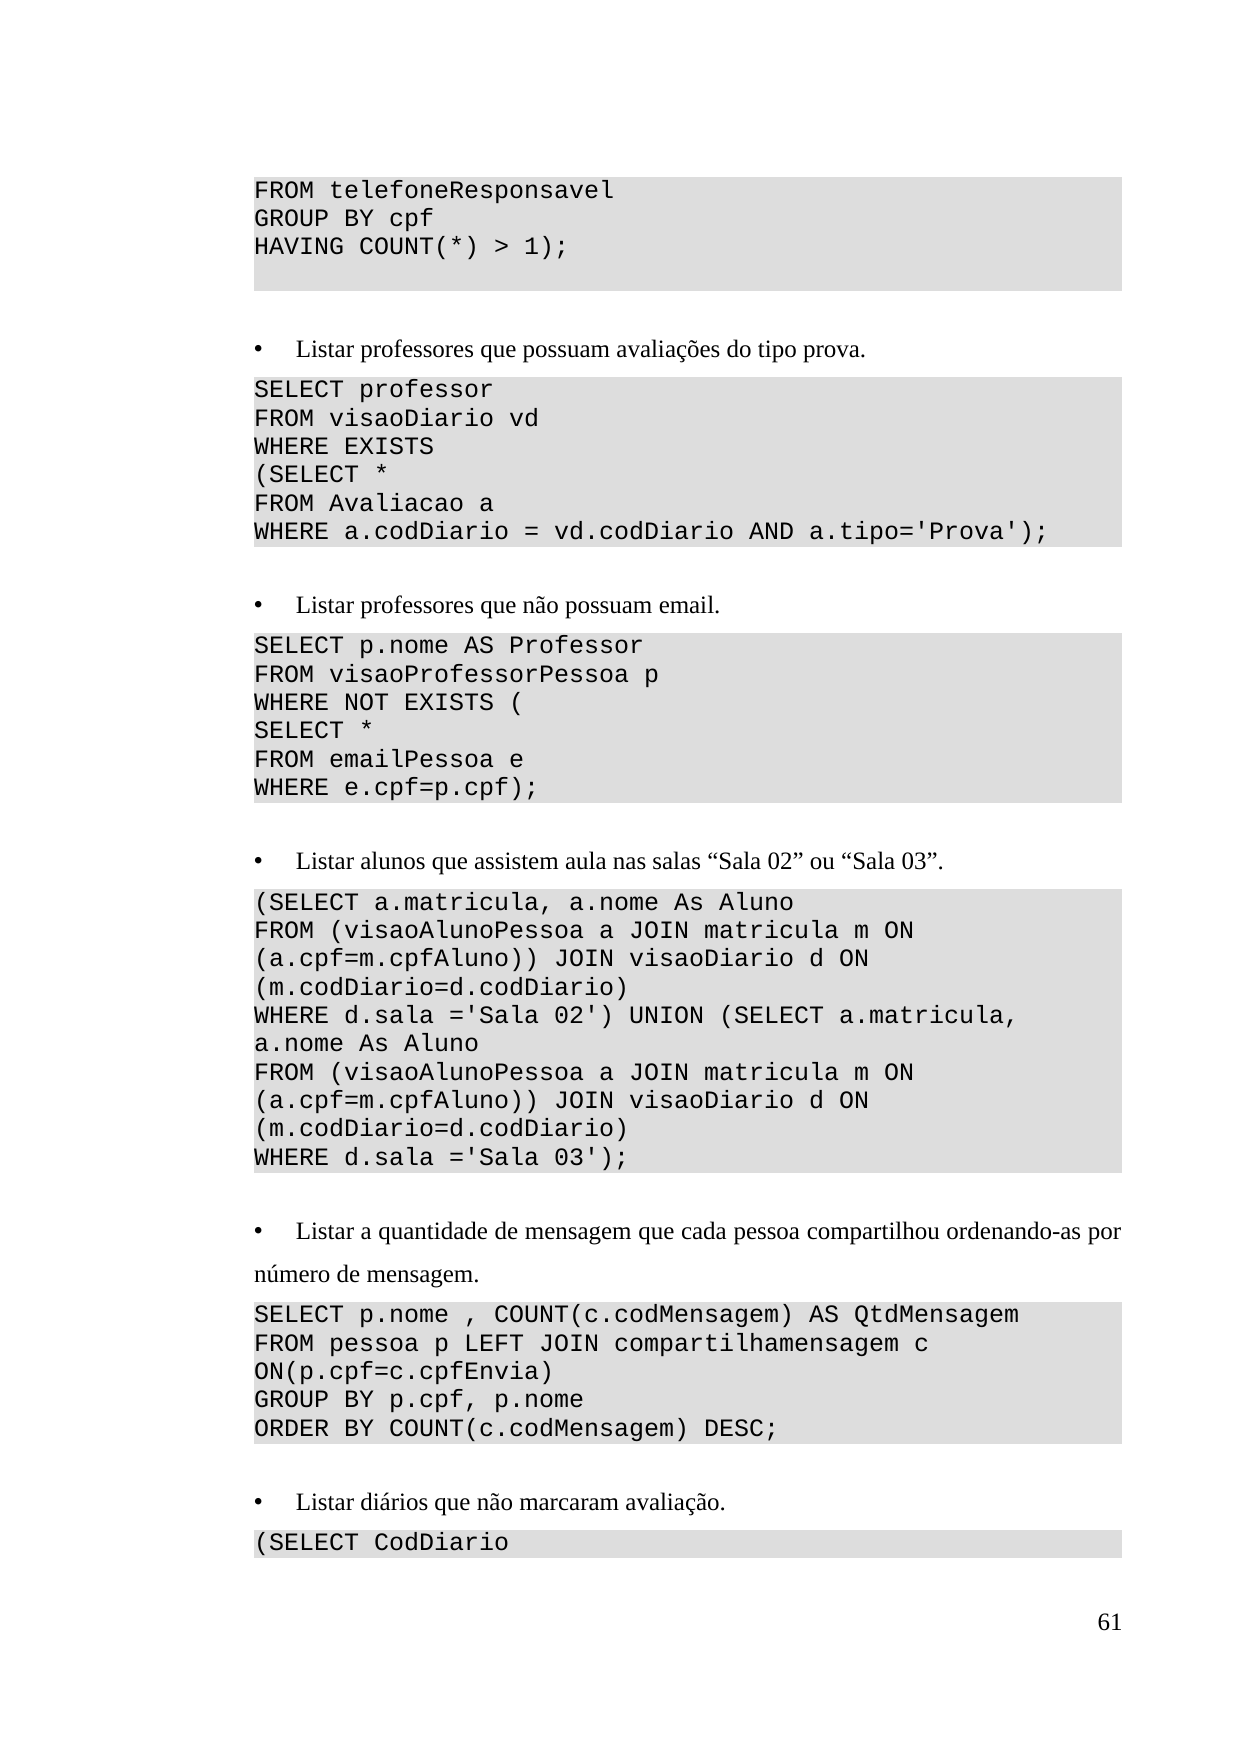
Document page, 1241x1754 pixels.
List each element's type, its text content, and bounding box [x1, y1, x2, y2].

text GROUP BY p.cpf, p.nome [254, 1387, 1122, 1415]
text WHERE d.sala ='Sala 02') UNION (SELECT a.matricula, a.nome As Aluno [254, 1003, 1122, 1059]
list Listar alunos que assistem aula nas salas “Sala 02” ou “Sala 03”. [254, 846, 1122, 875]
text (SELECT CodDiario [254, 1530, 1122, 1558]
text WHERE EXISTS [254, 433, 1122, 462]
text (SELECT * [254, 462, 1122, 490]
text GROUP BY cpf [254, 206, 1122, 234]
text FROM (visaoAlunoPessoa a JOIN matricula m ON (a.cpf=m.cpfAluno)) JOIN visaoDiario d ON (m.codDiario=d.codDiario) [254, 1059, 1122, 1144]
text WHERE NOT EXISTS ( [254, 690, 1122, 718]
text WHERE d.sala ='Sala 03'); [254, 1144, 1122, 1173]
text SELECT * [254, 718, 1122, 746]
list Listar professores que possuam avaliações do tipo prova. [254, 334, 1122, 362]
text (SELECT a.matricula, a.nome As Aluno [254, 889, 1122, 918]
text ORDER BY COUNT(c.codMensagem) DESC; [254, 1415, 1122, 1444]
text SELECT professor [254, 377, 1122, 405]
text WHERE a.codDiario = vd.codDiario AND a.tipo='Prova'); [254, 518, 1122, 547]
text WHERE e.cpf=p.cpf); [254, 775, 1122, 803]
text HAVING COUNT(*) > 1); [254, 234, 1122, 262]
text SELECT p.nome AS Professor [254, 633, 1122, 661]
text FROM visaoDiario vd [254, 405, 1122, 433]
text FROM (visaoAlunoPessoa a JOIN matricula m ON (a.cpf=m.cpfAluno)) JOIN visaoDiario d ON (m.codDiario=d.codDiario) [254, 918, 1122, 1003]
text SELECT p.nome , COUNT(c.codMensagem) AS QtdMensagem [254, 1302, 1122, 1330]
text FROM visaoProfessorPessoa p [254, 661, 1122, 690]
list Listar a quantidade de mensagem que cada pessoa compartilhou ordenando-as por número de mensagem. [254, 1216, 1122, 1288]
text FROM pessoa p LEFT JOIN compartilhamensagem c ON(p.cpf=c.cpfEnvia) [254, 1330, 1122, 1387]
list Listar diários que não marcaram avaliação. [254, 1487, 1122, 1516]
text FROM emailPessoa e [254, 746, 1122, 775]
list Listar professores que não possuam email. [254, 590, 1122, 619]
text FROM telefoneResponsavel [254, 177, 1122, 206]
text FROM Avaliacao a [254, 490, 1122, 518]
